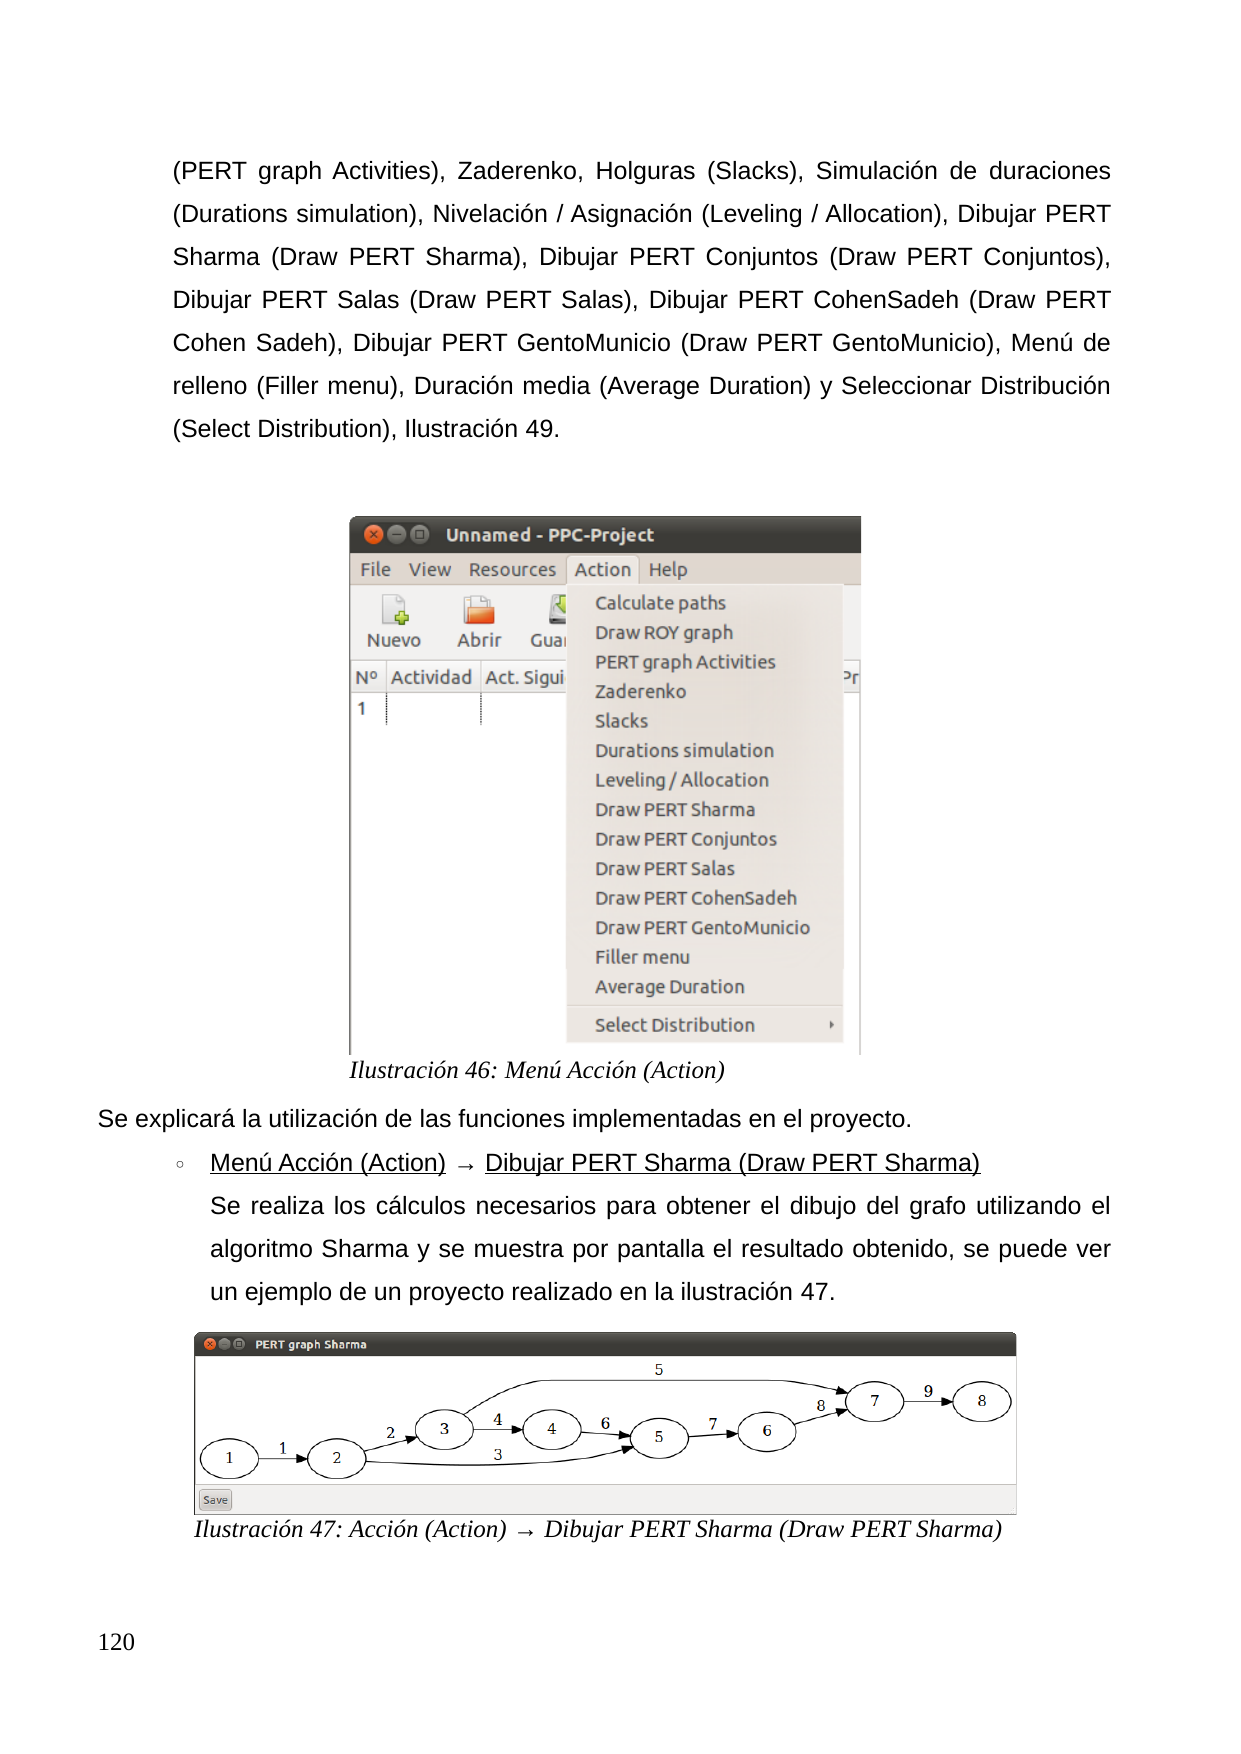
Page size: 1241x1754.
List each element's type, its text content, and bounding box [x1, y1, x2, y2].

list Se realiza los cálculos necesarios para obtener el dibujo del grafo utilizando el algoritmo Sharma y se muestra por pantalla el resultado obtenido, se puede ver un ejemplo de un proyecto realizado en la ilustración 47. [172, 1191, 1113, 1306]
list Menú Acción (Action) → Dibujar PERT Sharma (Draw PERT Sharma) [172, 1147, 1113, 1176]
text Se explicará la utilización de las funciones implementadas en el proyecto. [97, 1104, 1113, 1133]
list (PERT graph Activities), Zaderenko, Holguras (Slacks), Simulación de duraciones (Durations simulation), Nivelación / Asignación (Leveling / Allocation), Dibujar PERT Sharma (Draw PERT Sharma), Dibujar PERT Conjuntos (Draw PERT Conjuntos), Dibujar PERT Salas (Draw PERT Salas), Dibujar PERT CohenSadeh (Draw PERT Cohen Sadeh), Dibujar PERT GentoMunicio (Draw PERT GentoMunicio), Menú de relleno (Filler menu), Duración media (Average Duration) y Seleccionar Distribución (Select Distribution), Ilustración 49. [135, 156, 1113, 443]
text Ilustración 46: Menú Acción (Action) [349, 1055, 861, 1084]
picture [194, 1332, 1017, 1515]
picture [349, 516, 862, 1055]
list Ilustración 47: Acción (Action) → Dibujar PERT Sharma (Draw PERT Sharma) [194, 1515, 1016, 1543]
